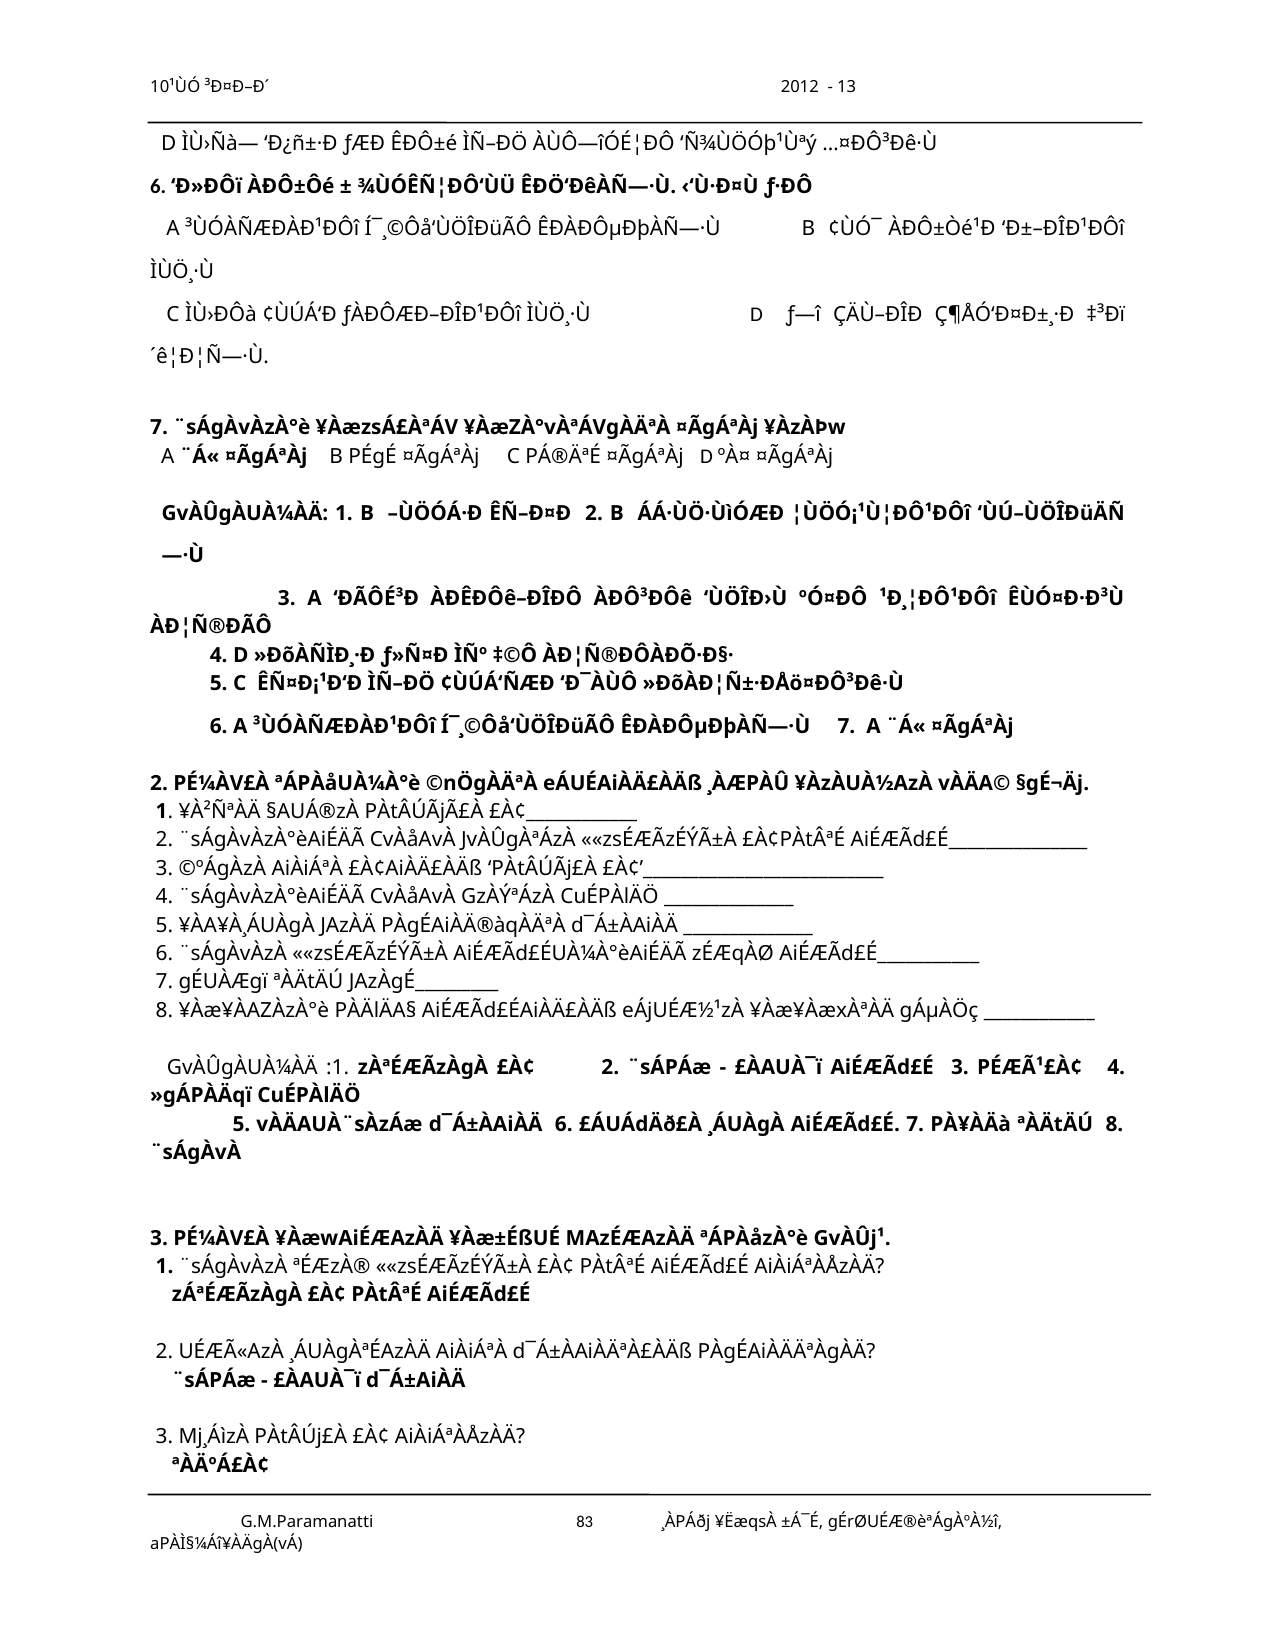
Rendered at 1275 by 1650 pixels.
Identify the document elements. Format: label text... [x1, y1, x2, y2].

text ªÀÄºÁ£À¢ [150, 1450, 1125, 1478]
text 3. A ‘ÐÃÔÉ³Ð ÀÐÊÐÔê–ÐÎÐÔ ÀÐÔ³ÐÔê ‘ÙÖÎÐ›Ù ºÓ¤ÐÔ ¹Ð¸¦ÐÔ¹ÐÔî ÊÙÓ¤Ð·Ð³Ù ÀÐ¦Ñ®ÐÃÔ [150, 583, 1125, 640]
text zÁªÉÆÃzÀgÀ £À¢ PÀtÂªÉ AiÉÆÃd£É [150, 1279, 1125, 1308]
text 4. D »ÐõÀÑÌÐ¸·Ð ƒ»Ñ¤Ð ÌÑº ‡©Ô ÀÐ¦Ñ®ÐÔÀÐÕ·Ð§· [150, 640, 1125, 668]
text A ¨Á« ¤ÃgÁªÀj B PÉgÉ ¤ÃgÁªÀj C PÁ®ÄªÉ ¤ÃgÁªÀj D ºÀ¤ ¤ÃgÁªÀj [150, 441, 1125, 469]
text 5. ¥ÀA¥À¸ÁUÀgÀ JAzÀÄ PÀgÉAiÀÄ®àqÀÄªÀ d¯Á±ÀAiÀÄ ______________ [150, 910, 1125, 938]
list A ³ÙÓÀÑÆÐÀÐ¹ÐÔî Í¯¸©Ôå‘ÙÖÎÐüÃÔ ÊÐÀÐÔµÐþÀÑ—·Ù B ¢ÙÓ¯ ÀÐÔ±Òé¹Ð ‘Ð±–ÐÎÐ¹ÐÔî ÌÙÖ¸·Ù [150, 213, 1125, 284]
text 2. UÉÆÃ«AzÀ ¸ÁUÀgÀªÉAzÀÄ AiÀiÁªÀ d¯Á±ÀAiÀÄªÀ£ÀÄß PÀgÉAiÀÄÄªÀgÀÄ? [150, 1336, 1125, 1365]
text 6. ‘Ð»ÐÔï ÀÐÔ±Ôé ± ¾ÙÓÊÑ¦ÐÔ‘ÙÜ ÊÐÖ‘ÐêÀÑ—·Ù. ‹‘Ù·Ð¤Ù ƒ·ÐÔ [150, 171, 1125, 199]
text 3. PÉ¼ÀV£À ¥ÀæwAiÉÆAzÀÄ ¥Àæ±ÉßUÉ MAzÉÆAzÀÄ ªÁPÀåzÀ°è GvÀÛj¹. [150, 1223, 1125, 1251]
list GvÀÛgÀUÀ¼ÀÄ: 1. B –ÙÖÓÁ·Ð ÊÑ–Ð¤Ð 2. B ÁÁ·ÙÖ·ÙìÓÆÐ ¦ÙÖÓ¡¹Ù¦ÐÔ¹ÐÔî ‘ÙÚ–ÙÖÎÐüÄÑ—·Ù [161, 498, 1125, 569]
text 2. PÉ¼ÀV£À ªÁPÀåUÀ¼À°è ©nÖgÀÄªÀ eÁUÉAiÀÄ£ÀÄß ¸ÀÆPÀÛ ¥ÀzÀUÀ½AzÀ vÀÄA© §gÉ¬Äj. [150, 768, 1125, 796]
text 3. Mj¸ÁìzÀ PÀtÂÚj£À £À¢ AiÀiÁªÀÅzÀÄ? [150, 1422, 1125, 1450]
text 4. ¨sÁgÀvÀzÀ°èAiÉÄÃ CvÀåAvÀ GzÀÝªÁzÀ CuÉPÀlÄÖ ______________ [150, 881, 1125, 910]
text 6. ¨sÁgÀvÀzÀ ««zsÉÆÃzÉÝÃ±À AiÉÆÃd£ÉUÀ¼À°èAiÉÄÃ zÉÆqÀØ AiÉÆÃd£É___________ [150, 938, 1125, 967]
list 5. C ÊÑ¤Ð¡¹Ð‘Ð ÌÑ–ÐÖ ¢ÙÚÁ‘ÑÆÐ ‘Ð¯ÀÙÔ »ÐõÀÐ¦Ñ±·ÐÅö¤ÐÔ³Ðê·Ù [150, 668, 1125, 697]
text ¨sÁPÁæ - £ÀAUÀ¯ï d¯Á±AiÀÄ [150, 1365, 1125, 1393]
text 7. gÉUÀÆgï ªÀÄtÄÚ JAzÀgÉ_________ [150, 967, 1125, 995]
text 5. vÀÄAUÀ¨sÀzÁæ d¯Á±ÀAiÀÄ 6. £ÁUÁdÄð£À ¸ÁUÀgÀ AiÉÆÃd£É. 7. PÀ¥ÀÄà ªÀÄtÄÚ 8. ¨sÁgÀvÀ [150, 1109, 1125, 1166]
text 7. ¨sÁgÀvÀzÀ°è ¥ÀæzsÁ£ÀªÁV ¥ÀæZÀ°vÀªÁVgÀÄªÀ ¤ÃgÁªÀj ¥ÀzÀÞw [150, 412, 1125, 441]
text GvÀÛgÀUÀ¼ÀÄ :1. zÀªÉÆÃzÀgÀ £À¢ 2. ¨sÁPÁæ - £ÀAUÀ¯ï AiÉÆÃd£É 3. PÉÆÃ¹£À¢ 4. »gÁPÀÄqï CuÉPÀlÄÖ [150, 1052, 1125, 1109]
text 8. ¥Àæ¥ÀAZÀzÀ°è PÀÄlÄA§ AiÉÆÃd£ÉAiÀÄ£ÀÄß eÁjUÉÆ½¹zÀ ¥Àæ¥ÀæxÀªÀÄ gÁµÀÖç ____________ [150, 995, 1125, 1023]
text C ÌÙ›ÐÔà ¢ÙÚÁ‘Ð ƒÀÐÔÆÐ–ÐÎÐ¹ÐÔî ÌÙÖ¸·Ù D ƒ—î ÇÄÙ–ÐÎÐ Ç¶ÅÓ‘Ð¤Ð±¸·Ð ‡³Ðï´ê¦Ð¦Ñ—·Ù. [150, 299, 1125, 370]
text 1. ¨sÁgÀvÀzÀ ªÉÆzÀ® ««zsÉÆÃzÉÝÃ±À £À¢ PÀtÂªÉ AiÉÆÃd£É AiÀiÁªÀÅzÀÄ? [150, 1251, 1125, 1279]
text 2. ¨sÁgÀvÀzÀ°èAiÉÄÃ CvÀåAvÀ JvÀÛgÀªÁzÀ ««zsÉÆÃzÉÝÃ±À £À¢PÀtÂªÉ AiÉÆÃd£É_______________ [150, 824, 1125, 853]
text 3. ©ºÁgÀzÀ AiÀiÁªÀ £À¢AiÀÄ£ÀÄß ‘PÀtÂÚÃj£À £À¢’__________________________ [150, 853, 1125, 881]
text 1. ¥À²ÑªÀÄ §AUÁ®zÀ PÀtÂÚÃjÃ£À £À¢____________ [150, 796, 1125, 824]
list D ÌÙ›Ñà— ‘Ð¿ñ±·Ð ƒÆÐ ÊÐÔ±é ÌÑ–ÐÖ ÀÙÔ—îÓÉ¦ÐÔ ‘Ñ¾ÙÖÓþ¹Ùªý …¤ÐÔ³Ðê·Ù [150, 128, 1125, 157]
text 6. A ³ÙÓÀÑÆÐÀÐ¹ÐÔî Í¯¸©Ôå‘ÙÖÎÐüÃÔ ÊÐÀÐÔµÐþÀÑ—·Ù 7. A ¨Á« ¤ÃgÁªÀj [150, 711, 1125, 739]
